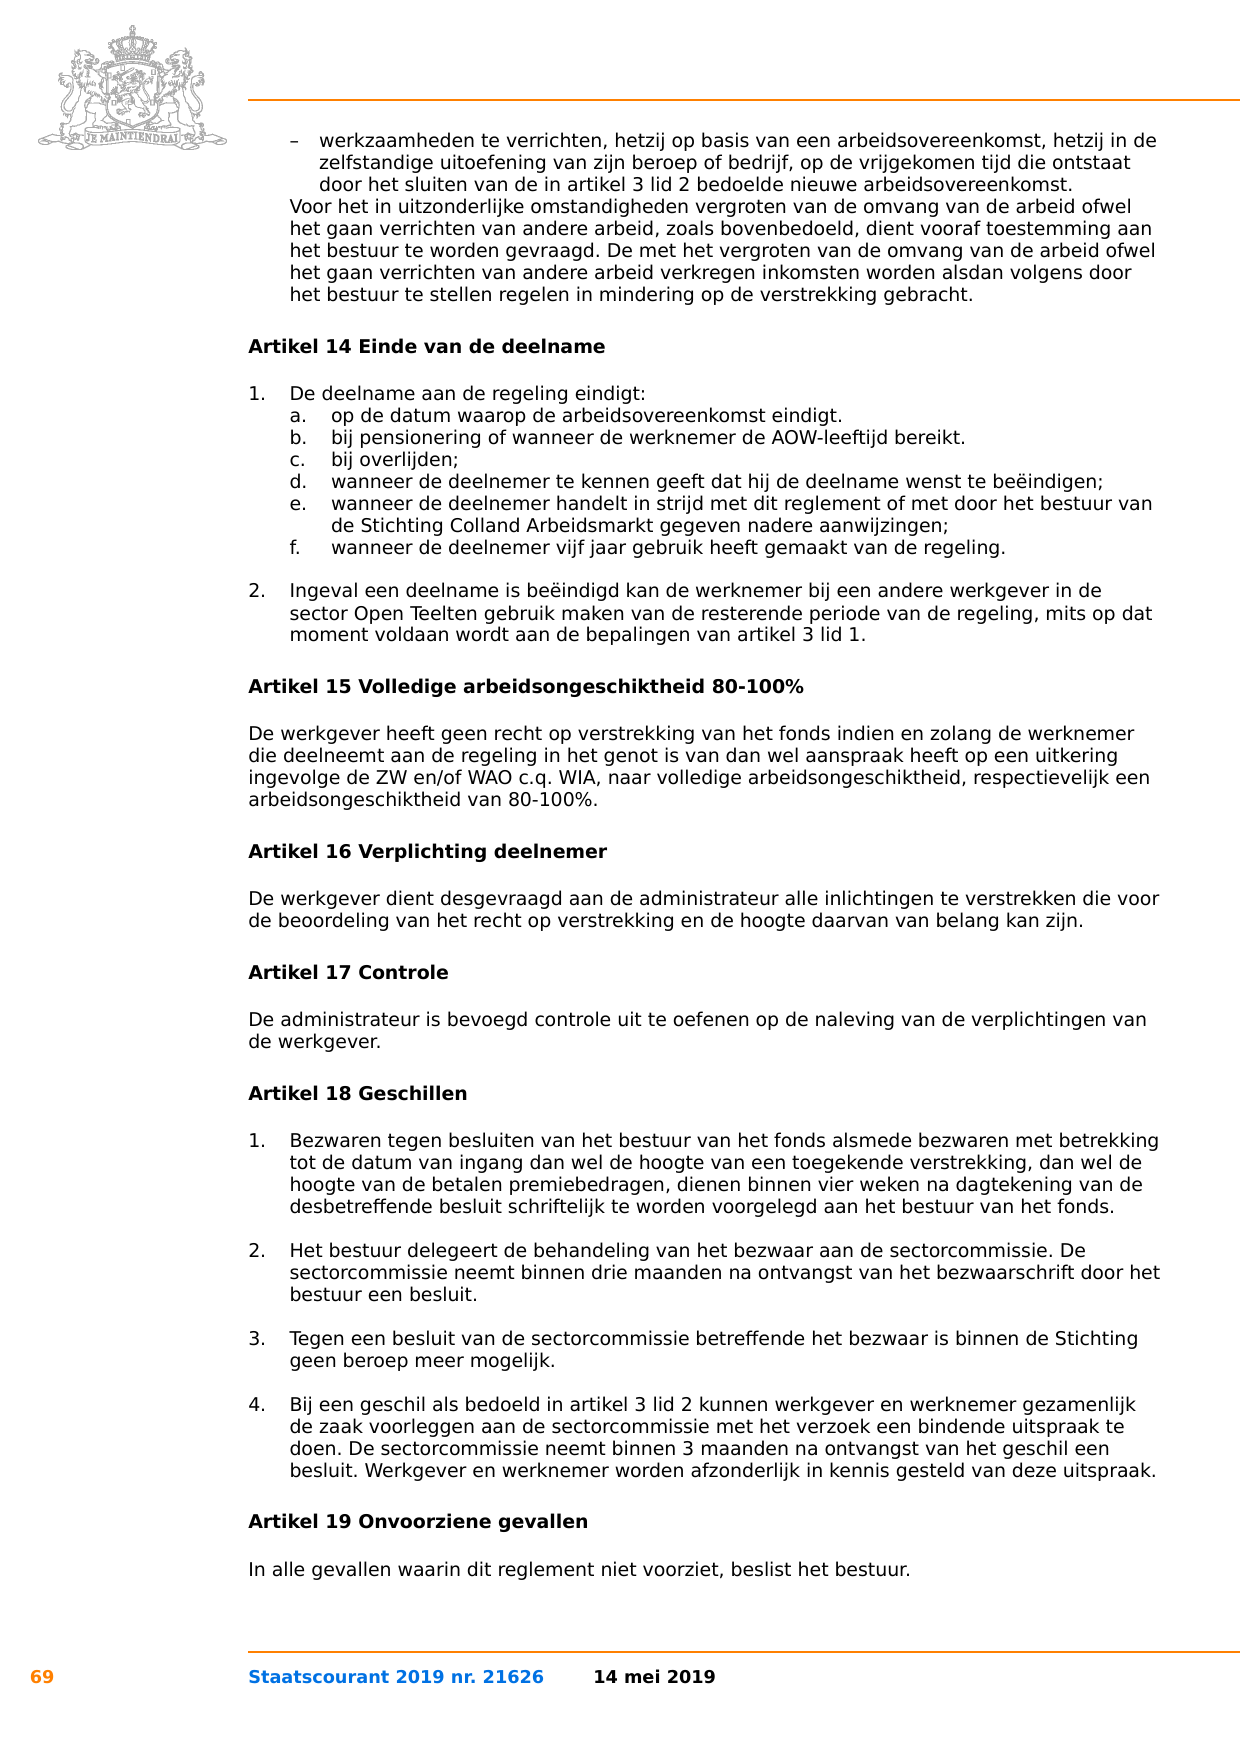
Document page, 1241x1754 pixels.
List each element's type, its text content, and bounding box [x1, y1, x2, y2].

text f. wanneer de deelnemer vijf jaar gebruik heeft gemaakt van de regeling. [289, 537, 1163, 558]
subtitle Artikel 19 Onvoorziene gevallen [248, 1511, 1163, 1533]
text De werkgever heeft geen recht op verstrekking van het fonds indien en zolang de werknemer die deelneemt aan de regeling in het genot is van dan wel aanspraak heeft op een uitkering ingevolge de ZW en/of WAO c.q. WIA, naar volledige arbeidsongeschiktheid, respectievelijk een arbeidsongeschiktheid van 80-100%. [248, 723, 1163, 811]
text 3. Tegen een besluit van de sectorcommissie betreffende het bezwaar is binnen de Stichting geen beroep meer mogelijk. [248, 1328, 1163, 1372]
text e. wanneer de deelnemer handelt in strijd met dit reglement of met door het bestuur van de Stichting Colland Arbeidsmarkt gegeven nadere aanwijzingen; [289, 493, 1163, 537]
text In alle gevallen waarin dit reglement niet voorziet, beslist het bestuur. [248, 1558, 1163, 1580]
subtitle Artikel 14 Einde van de deelname [248, 336, 1163, 358]
text – werkzaamheden te verrichten, hetzij op basis van een arbeidsovereenkomst, hetzij in de zelfstandige uitoefening van zijn beroep of bedrijf, op de vrijgekomen tijd die ontstaat door het sluiten van de in artikel 3 lid 2 bedoelde nieuwe arbeidsovereenkomst. [289, 130, 1163, 196]
text b. bij pensionering of wanneer de werknemer de AOW-leeftijd bereikt. [289, 427, 1163, 449]
text 4. Bij een geschil als bedoeld in artikel 3 lid 2 kunnen werkgever en werknemer gezamenlijk de zaak voorleggen aan de sectorcommissie met het verzoek een bindende uitspraak te doen. De sectorcommissie neemt binnen 3 maanden na ontvangst van het geschil een besluit. Werkgever en werknemer worden afzonderlijk in kennis gesteld van deze uitspraak. [248, 1393, 1163, 1481]
picture [38, 25, 227, 150]
text Voor het in uitzonderlijke omstandigheden vergroten van de omvang van de arbeid ofwel het gaan verrichten van andere arbeid, zoals bovenbedoeld, dient vooraf toestemming aan het bestuur te worden gevraagd. De met het vergroten van de omvang van de arbeid ofwel het gaan verrichten van andere arbeid verkregen inkomsten worden alsdan volgens door het bestuur te stellen regelen in mindering op de verstrekking gebracht. [289, 196, 1163, 306]
text c. bij overlijden; [289, 449, 1163, 471]
text 2. Ingeval een deelname is beëindigd kan de werknemer bij een andere werkgever in de sector Open Teelten gebruik maken van de resterende periode van de regeling, mits op dat moment voldaan wordt aan de bepalingen van artikel 3 lid 1. [248, 580, 1163, 646]
subtitle Artikel 16 Verplichting deelnemer [248, 841, 1163, 863]
subtitle Artikel 15 Volledige arbeidsongeschiktheid 80-100% [248, 676, 1163, 698]
text a. op de datum waarop de arbeidsovereenkomst eindigt. [289, 405, 1163, 427]
text De werkgever dient desgevraagd aan de administrateur alle inlichtingen te verstrekken die voor de beoordeling van het recht op verstrekking en de hoogte daarvan van belang kan zijn. [248, 888, 1163, 932]
text 1. De deelname aan de regeling eindigt: [248, 383, 1163, 405]
subtitle Artikel 17 Controle [248, 962, 1163, 984]
text d. wanneer de deelnemer te kennen geeft dat hij de deelname wenst te beëindigen; [289, 471, 1163, 493]
text 2. Het bestuur delegeert de behandeling van het bezwaar aan de sectorcommissie. De sectorcommissie neemt binnen drie maanden na ontvangst van het bezwaarschrift door het bestuur een besluit. [248, 1240, 1163, 1306]
text De administrateur is bevoegd controle uit te oefenen op de naleving van de verplichtingen van de werkgever. [248, 1009, 1163, 1053]
text 1. Bezwaren tegen besluiten van het bestuur van het fonds alsmede bezwaren met betrekking tot de datum van ingang dan wel de hoogte van een toegekende verstrekking, dan wel de hoogte van de betalen premiebedragen, dienen binnen vier weken na dagtekening van de desbetreffende besluit schriftelijk te worden voorgelegd aan het bestuur van het fonds. [248, 1130, 1163, 1218]
subtitle Artikel 18 Geschillen [248, 1083, 1163, 1105]
